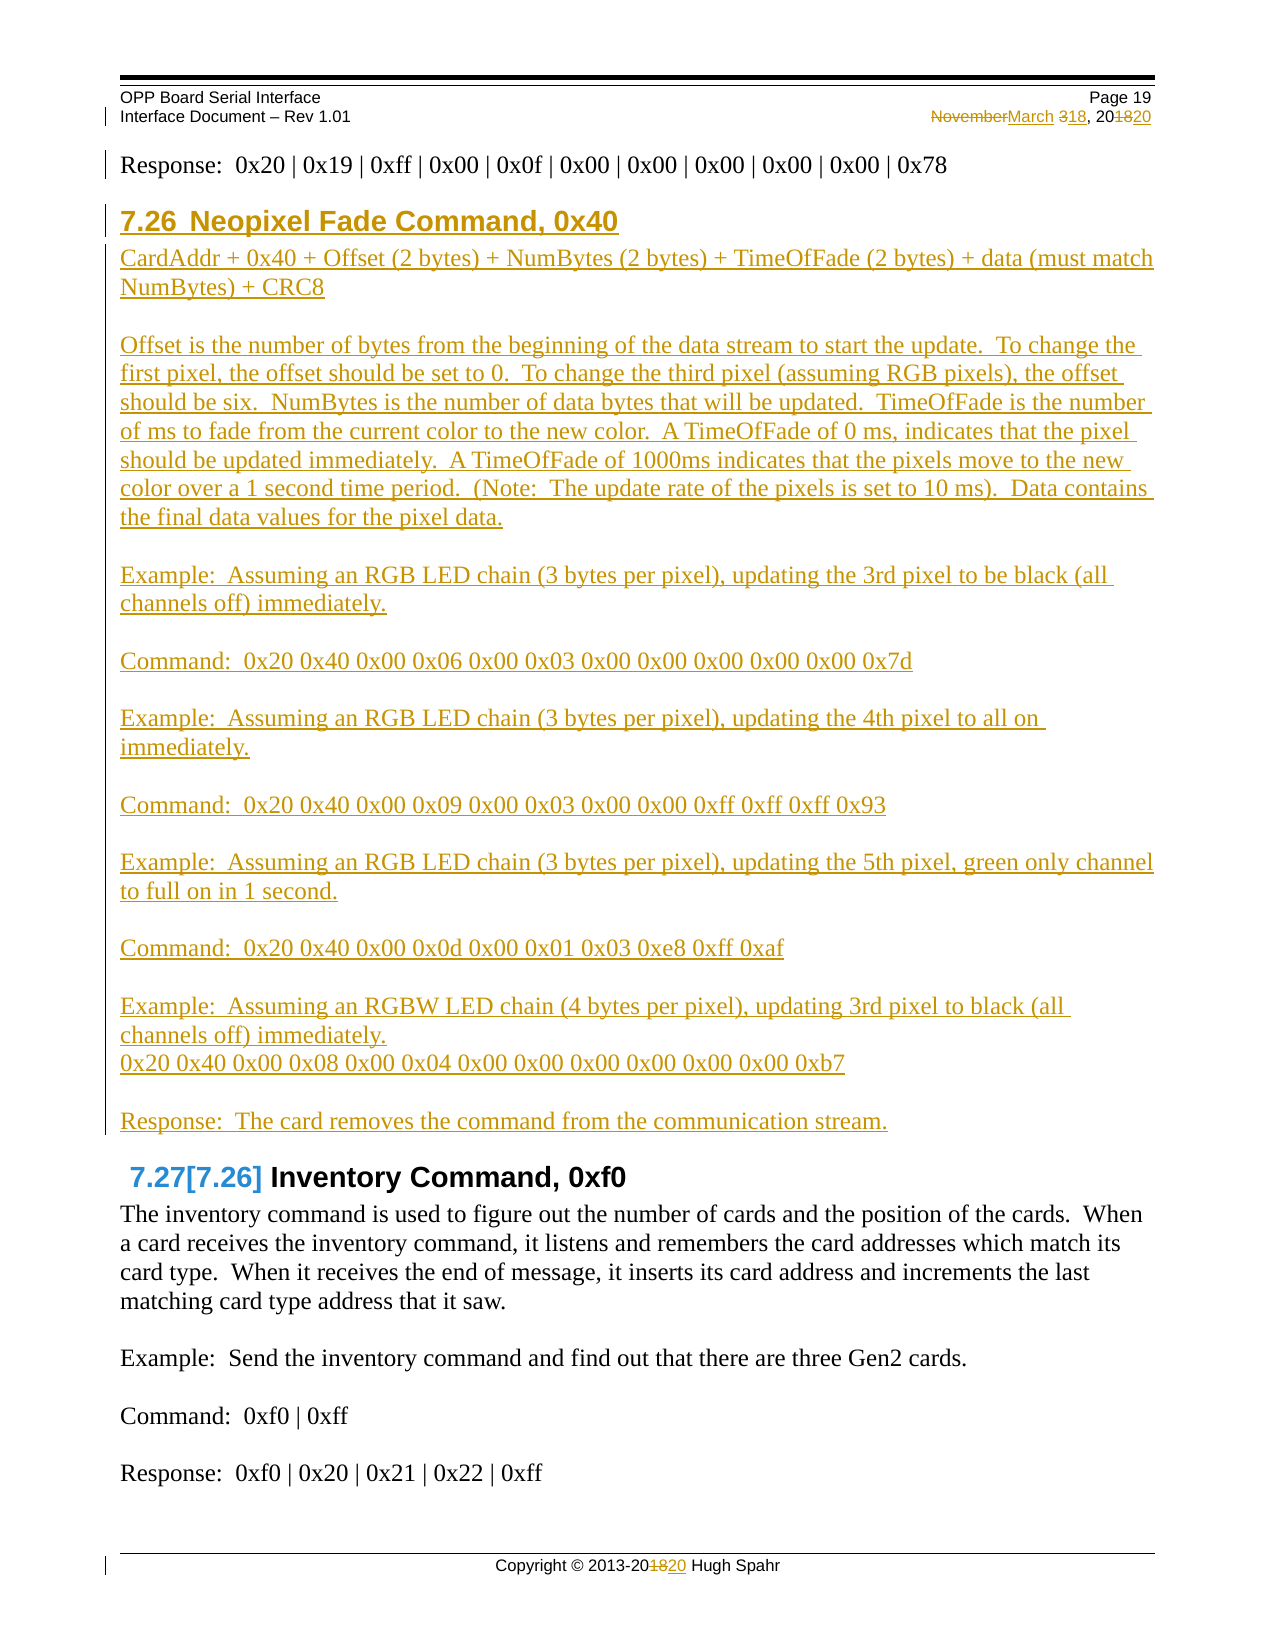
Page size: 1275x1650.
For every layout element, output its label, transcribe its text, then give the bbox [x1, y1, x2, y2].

text Example: Assuming an RGB LED chain (3 bytes per pixel), updating the 4th pixel to all on immediately. [120, 703, 1155, 761]
text Response: 0x20 | 0x19 | 0xff | 0x00 | 0x0f | 0x00 | 0x00 | 0x00 | 0x00 | 0x00 | 0x78 [120, 150, 1155, 179]
text Response: 0xf0 | 0x20 | 0x21 | 0x22 | 0xff [120, 1458, 1155, 1487]
text The inventory command is used to figure out the number of cards and the position of the cards. When a card receives the inventory command, it listens and remembers the card addresses which match its card type. When it receives the end of message, it inserts its card address and increments the last matching card type address that it saw. [120, 1199, 1155, 1314]
text Example: Assuming an RGB LED chain (3 bytes per pixel), updating the 3rd pixel to be black (all channels off) immediately. [120, 560, 1155, 617]
text Example: Assuming an RGB LED chain (3 bytes per pixel), updating the 5th pixel, green only channel to full on in 1 second. [120, 847, 1155, 905]
text Response: The card removes the command from the communication stream. [120, 1106, 1155, 1135]
text Example: Send the inventory command and find out that there are three Gen2 cards. [120, 1343, 1155, 1372]
text Command: 0x20 0x40 0x00 0x0d 0x00 0x01 0x03 0xe8 0xff 0xaf [120, 933, 1155, 962]
text Command: 0x20 0x40 0x00 0x06 0x00 0x03 0x00 0x00 0x00 0x00 0x00 0x7d [120, 646, 1155, 675]
text 0x20 0x40 0x00 0x08 0x00 0x04 0x00 0x00 0x00 0x00 0x00 0x00 0xb7 [120, 1048, 1155, 1077]
text Command: 0xf0 | 0xff [120, 1401, 1155, 1429]
text Offset is the number of bytes from the beginning of the data stream to start the update. To change the first pixel, the offset should be set to 0. To change the third pixel (assuming RGB pixels), the offset should be six. NumBytes is the number of data bytes that will be updated. TimeOfFade is the number of ms to fade from the current color to the new color. A TimeOfFade of 0 ms, indicates that the pixel should be updated immediately. A TimeOfFade of 1000ms indicates that the pixels move to the new color over a 1 second time period. (Note: The update rate of the pixels is set to 10 ms). Data contains the final data values for the pixel data. [120, 330, 1155, 531]
subtitle Inventory Command, 0xf0 [129, 1160, 1155, 1193]
text CardAddr + 0x40 + Offset (2 bytes) + NumBytes (2 bytes) + TimeOfFade (2 bytes) + data (must match NumBytes) + CRC8 [120, 243, 1155, 301]
text Command: 0x20 0x40 0x00 0x09 0x00 0x03 0x00 0x00 0xff 0xff 0xff 0x93 [120, 790, 1155, 818]
text Example: Assuming an RGBW LED chain (4 bytes per pixel), updating 3rd pixel to black (all channels off) immediately. [120, 991, 1155, 1048]
subtitle Neopixel Fade Command, 0x40 [120, 204, 1155, 237]
